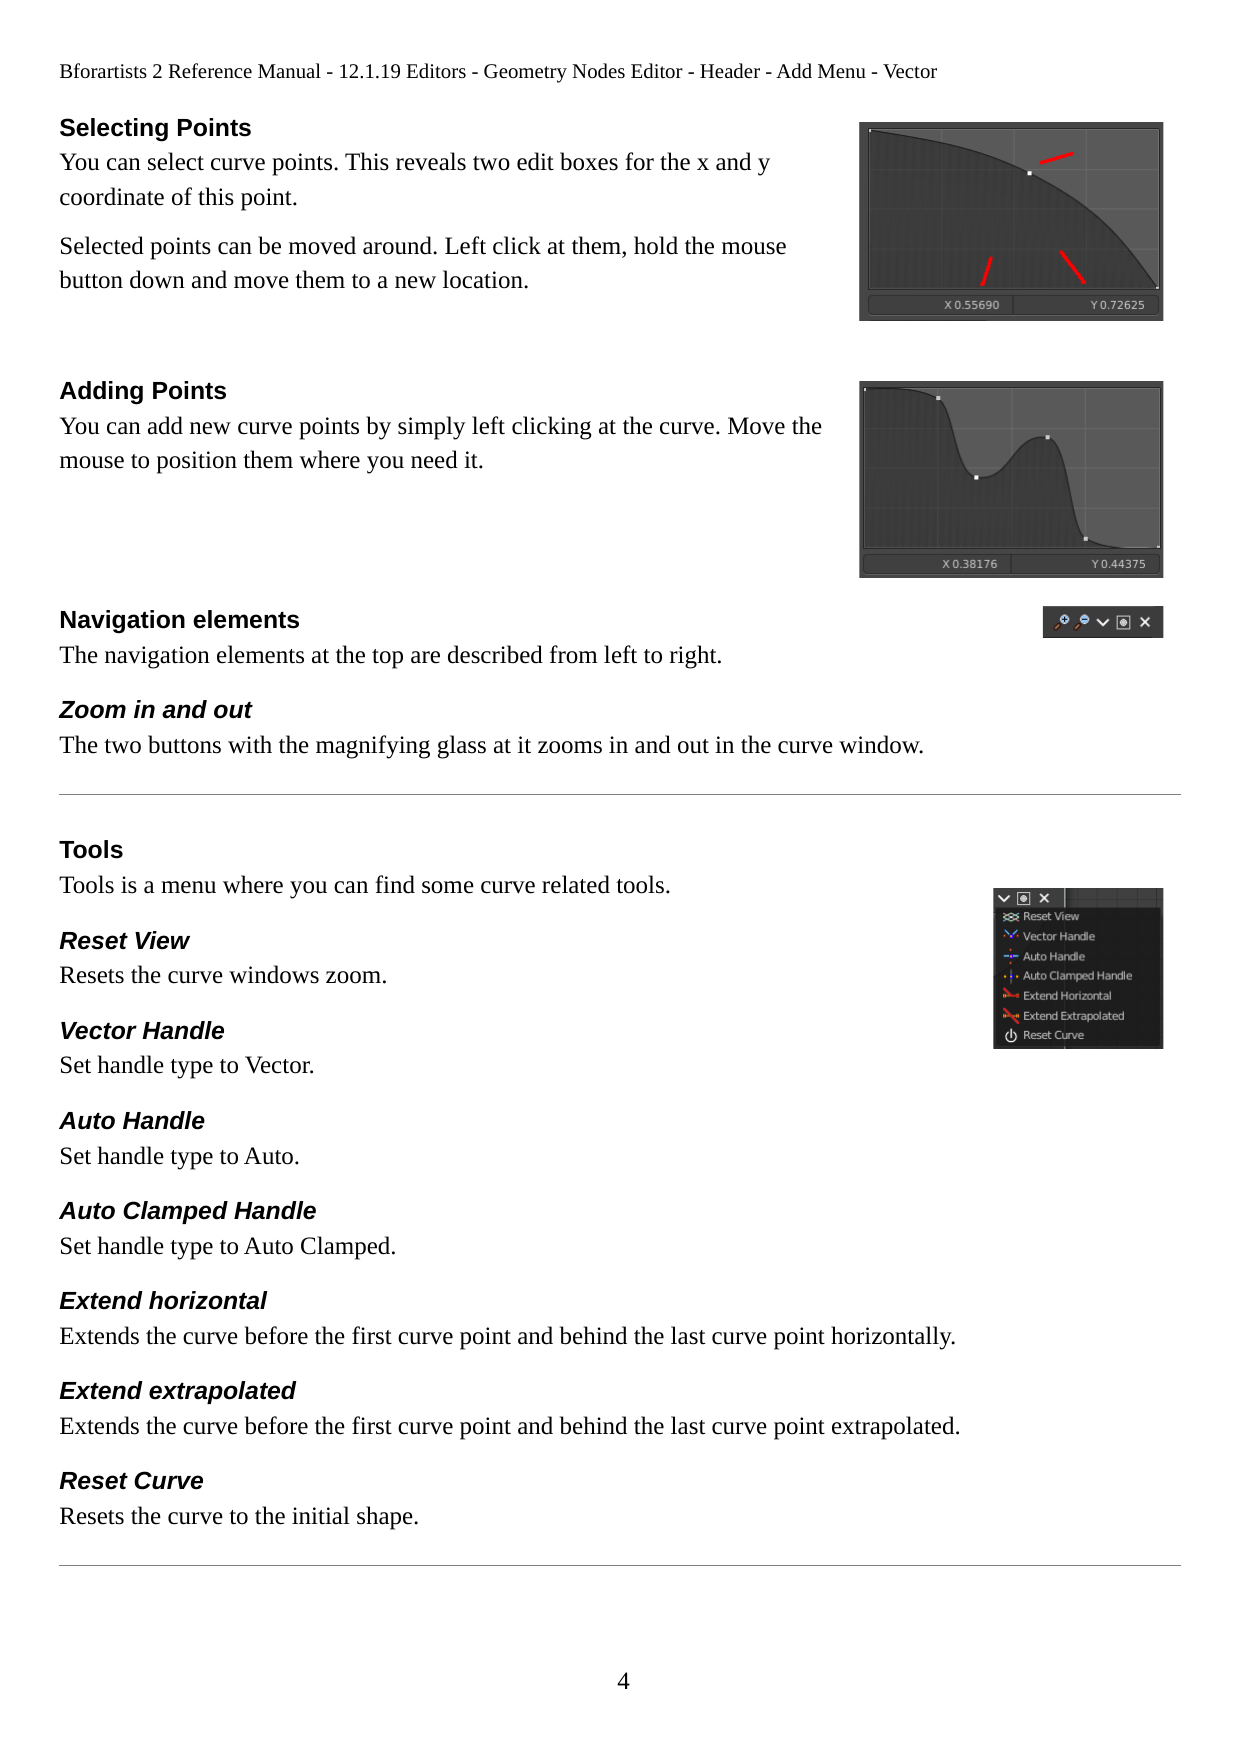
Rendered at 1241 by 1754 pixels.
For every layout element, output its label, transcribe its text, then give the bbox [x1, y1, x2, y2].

text Extends the curve before the first curve point and behind the last curve point horizontally. [59, 1321, 1181, 1350]
text You can select curve points. This reveals two edit boxes for the x and y coordinate of this point. [59, 147, 859, 211]
subtitle Auto Handle [59, 1106, 1181, 1134]
text Resets the curve windows zoom. [59, 961, 993, 989]
subtitle Navigation elements [59, 605, 1181, 633]
text Resets the curve to the initial shape. [59, 1501, 1181, 1530]
subtitle [1164, 926, 1181, 954]
text Set handle type to Vector. [59, 1051, 1181, 1079]
text Selected points can be moved around. Left click at them, hold the mouse button down and move them to a new location. [59, 231, 859, 294]
picture [859, 122, 1164, 321]
text Set handle type to Auto. [59, 1141, 1181, 1169]
text You can add new curve points by simply left clicking at the curve. Move the mouse to position them where you need it. [59, 411, 859, 474]
picture [1042, 606, 1164, 638]
text Tools is a menu where you can find some curve related tools. [59, 870, 1181, 899]
subtitle Reset Curve [59, 1466, 1181, 1495]
text The navigation elements at the top are described from left to right. [59, 640, 1181, 668]
subtitle Tools [59, 836, 1181, 864]
text The two buttons with the magnifying glass at it zooms in and out in the curve window. [59, 730, 1181, 759]
subtitle Adding Points [59, 376, 1181, 404]
subtitle Extend extrapolated [59, 1376, 1181, 1405]
subtitle Selecting Points [59, 113, 1181, 141]
text Extends the curve before the first curve point and behind the last curve point extrapolated. [59, 1411, 1181, 1440]
subtitle Zoom in and out [59, 695, 1181, 724]
picture [993, 888, 1164, 1049]
subtitle Extend horizontal [59, 1286, 1181, 1315]
picture [859, 381, 1164, 578]
subtitle Auto Clamped Handle [59, 1196, 1181, 1224]
text Set handle type to Auto Clamped. [59, 1231, 1181, 1259]
subtitle Vector Handle [59, 1016, 993, 1044]
subtitle [1164, 1016, 1181, 1044]
subtitle Reset View [59, 926, 993, 954]
